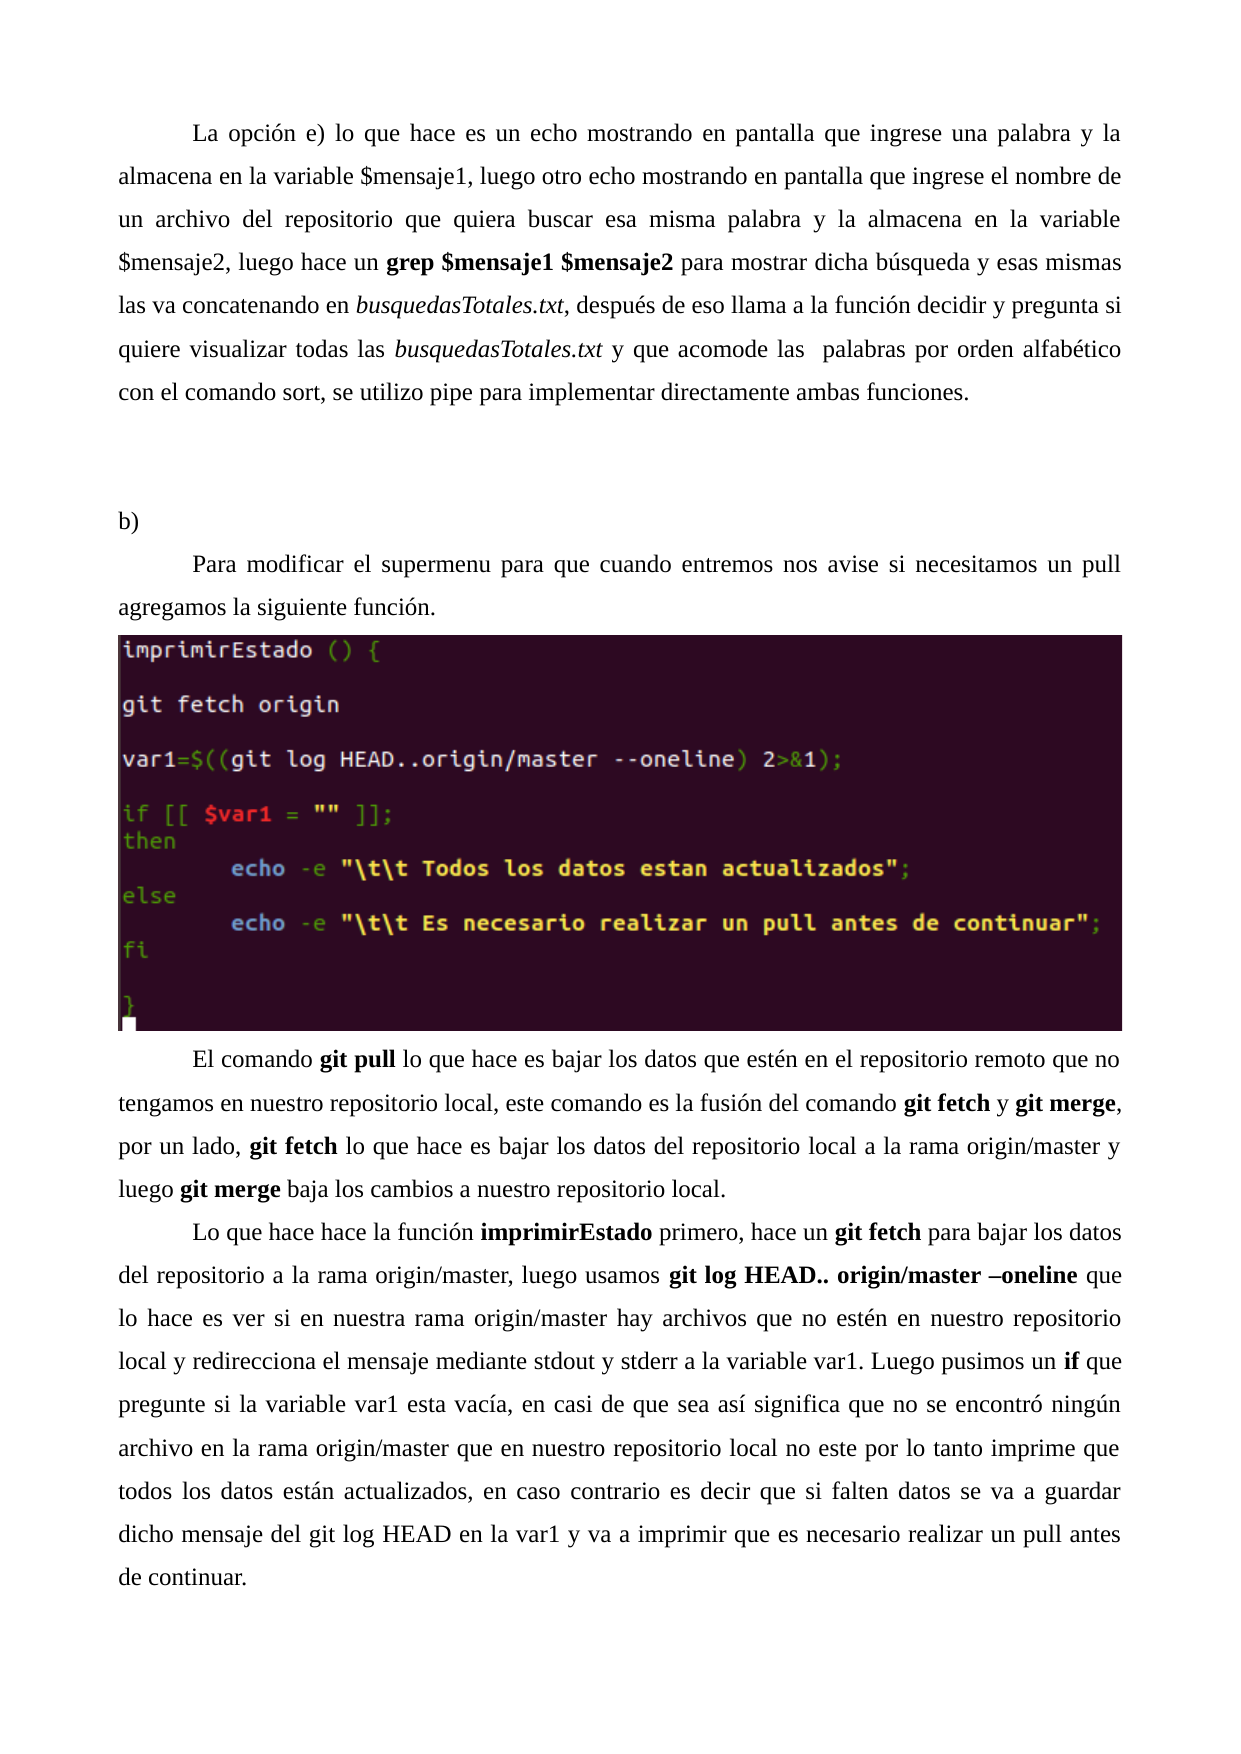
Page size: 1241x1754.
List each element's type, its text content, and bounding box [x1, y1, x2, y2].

text b) [118, 506, 1122, 535]
picture [118, 635, 1123, 1031]
text Para modificar el supermenu para que cuando entremos nos avise si necesitamos un pull agregamos la siguiente función. [118, 549, 1122, 621]
text Lo que hace hace la función imprimirEstado primero, hace un git fetch para bajar los datos del repositorio a la rama origin/master, luego usamos git log HEAD.. origin/master –oneline que lo hace es ver si en nuestra rama origin/master hay archivos que no estén en nuestro repositorio local y redirecciona el mensaje mediante stdout y stderr a la variable var1. Luego pusimos un if que pregunte si la variable var1 esta vacía, en casi de que sea así significa que no se encontró ningún archivo en la rama origin/master que en nuestro repositorio local no este por lo tanto imprime que todos los datos están actualizados, en caso contrario es decir que si falten datos se va a guardar dicho mensaje del git log HEAD en la var1 y va a imprimir que es necesario realizar un pull antes de continuar. [118, 1217, 1122, 1591]
text El comando git pull lo que hace es bajar los datos que estén en el repositorio remoto que no tengamos en nuestro repositorio local, este comando es la fusión del comando git fetch y git merge, por un lado, git fetch lo que hace es bajar los datos del repositorio local a la rama origin/master y luego git merge baja los cambios a nuestro repositorio local. [118, 1031, 1122, 1203]
text La opción e) lo que hace es un echo mostrando en pantalla que ingrese una palabra y la almacena en la variable $mensaje1, luego otro echo mostrando en pantalla que ingrese el nombre de un archivo del repositorio que quiera buscar esa misma palabra y la almacena en la variable $mensaje2, luego hace un grep $mensaje1 $mensaje2 para mostrar dicha búsqueda y esas mismas las va concatenando en busquedasTotales.txt, después de eso llama a la función decidir y pregunta si quiere visualizar todas las busquedasTotales.txt y que acomode las palabras por orden alfabético con el comando sort, se utilizo pipe para implementar directamente ambas funciones. [118, 118, 1122, 406]
